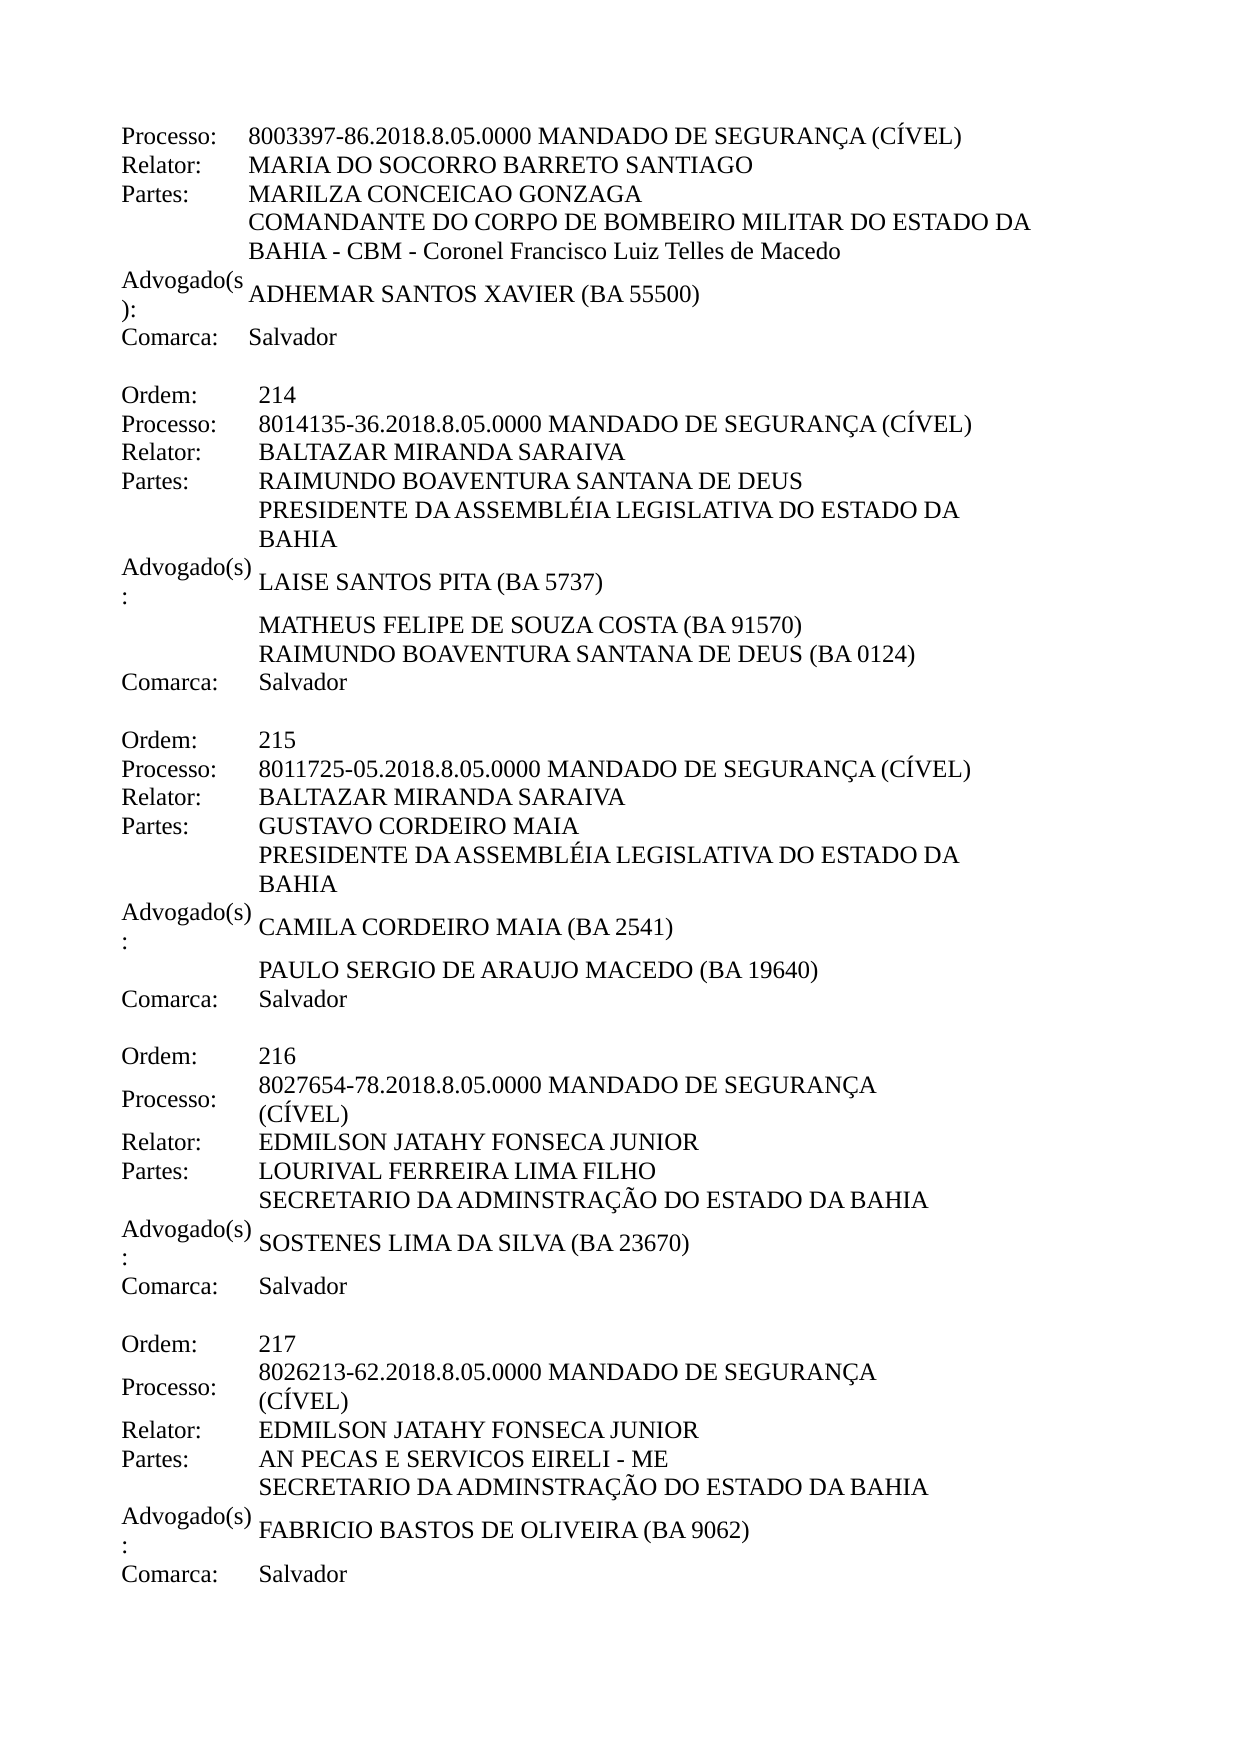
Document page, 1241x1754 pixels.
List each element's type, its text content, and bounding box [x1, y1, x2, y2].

table_cell AN PECAS E SERVICOS EIRELI - ME [258, 1444, 972, 1472]
table_cell Comarca: [121, 1559, 258, 1587]
table_cell Processo: [121, 409, 258, 437]
table_cell PRESIDENTE DA ASSEMBLÉIA LEGISLATIVA DO ESTADO DA BAHIA [258, 840, 1040, 897]
table_cell GUSTAVO CORDEIRO MAIA [258, 811, 1040, 840]
table_cell PRESIDENTE DA ASSEMBLÉIA LEGISLATIVA DO ESTADO DA BAHIA [258, 495, 1040, 552]
table_cell LAISE SANTOS PITA (BA 5737) [258, 553, 1040, 610]
table_header 216 [258, 1041, 972, 1070]
table_cell Relator: [121, 1415, 258, 1444]
table_cell Advogado(s): [121, 1501, 258, 1559]
table_cell [118, 118, 1122, 1619]
table_cell COMANDANTE DO CORPO DE BOMBEIRO MILITAR DO ESTADO DA BAHIA - CBM - Coronel Francisco Luiz Telles de Macedo [248, 208, 1098, 265]
table_cell MATHEUS FELIPE DE SOUZA COSTA (BA 91570) [258, 610, 1040, 639]
table_cell Partes: [121, 1156, 258, 1185]
table_cell 8011725-05.2018.8.05.0000 MANDADO DE SEGURANÇA (CÍVEL) [258, 754, 1040, 782]
table_cell ADHEMAR SANTOS XAVIER (BA 55500) [248, 265, 1098, 322]
table_cell EDMILSON JATAHY FONSECA JUNIOR [258, 1415, 972, 1444]
table_cell 8026213-62.2018.8.05.0000 MANDADO DE SEGURANÇA (CÍVEL) [258, 1358, 972, 1415]
table_cell Relator: [121, 783, 258, 811]
table_cell [121, 639, 258, 667]
table_cell Advogado(s): [121, 553, 258, 610]
table_header Ordem: [121, 1329, 258, 1357]
table_cell LOURIVAL FERREIRA LIMA FILHO [258, 1156, 972, 1185]
table_cell Advogado(s): [121, 265, 248, 322]
table_cell [121, 840, 258, 897]
table_cell [121, 1473, 258, 1501]
table_cell Comarca: [121, 1271, 258, 1300]
table_cell [121, 610, 258, 639]
table_cell EDMILSON JATAHY FONSECA JUNIOR [258, 1128, 972, 1156]
table_cell RAIMUNDO BOAVENTURA SANTANA DE DEUS (BA 0124) [258, 639, 1040, 667]
table_cell MARIA DO SOCORRO BARRETO SANTIAGO [248, 150, 1098, 179]
table_cell Relator: [121, 150, 248, 179]
table_header Ordem: [121, 725, 258, 754]
table_cell BALTAZAR MIRANDA SARAIVA [258, 438, 1040, 466]
table_header Ordem: [121, 380, 258, 409]
table_cell Processo: [121, 1358, 258, 1415]
table_cell FABRICIO BASTOS DE OLIVEIRA (BA 9062) [258, 1501, 972, 1559]
table_cell SECRETARIO DA ADMINSTRAÇÃO DO ESTADO DA BAHIA [258, 1473, 972, 1501]
table_cell Comarca: [121, 323, 248, 351]
table_cell Processo: [121, 121, 248, 150]
table_header 217 [258, 1329, 972, 1357]
table_cell Partes: [121, 179, 248, 207]
table_cell Salvador [258, 984, 1040, 1012]
table_header Ordem: [121, 1041, 258, 1070]
table_cell BALTAZAR MIRANDA SARAIVA [258, 783, 1040, 811]
table_cell Processo: [121, 754, 258, 782]
table_cell Advogado(s): [121, 1214, 258, 1271]
table_cell Partes: [121, 811, 258, 840]
table_cell Salvador [258, 1559, 972, 1587]
table_cell [121, 1185, 258, 1214]
table_cell SECRETARIO DA ADMINSTRAÇÃO DO ESTADO DA BAHIA [258, 1185, 972, 1214]
table_cell 8014135-36.2018.8.05.0000 MANDADO DE SEGURANÇA (CÍVEL) [258, 409, 1040, 437]
table_cell Processo: [121, 1070, 258, 1127]
table_cell Partes: [121, 466, 258, 495]
table_cell Advogado(s): [121, 898, 258, 955]
table_cell [121, 495, 258, 552]
table_cell Salvador [258, 668, 1040, 696]
table_cell 8003397-86.2018.8.05.0000 MANDADO DE SEGURANÇA (CÍVEL) [248, 121, 1098, 150]
table_cell 8027654-78.2018.8.05.0000 MANDADO DE SEGURANÇA (CÍVEL) [258, 1070, 972, 1127]
table_cell Comarca: [121, 668, 258, 696]
table_cell SOSTENES LIMA DA SILVA (BA 23670) [258, 1214, 972, 1271]
table_cell PAULO SERGIO DE ARAUJO MACEDO (BA 19640) [258, 955, 1040, 984]
table_cell Partes: [121, 1444, 258, 1472]
table_cell Relator: [121, 1128, 258, 1156]
table_cell CAMILA CORDEIRO MAIA (BA 2541) [258, 898, 1040, 955]
table_cell Relator: [121, 438, 258, 466]
table_cell RAIMUNDO BOAVENTURA SANTANA DE DEUS [258, 466, 1040, 495]
table_header 214 [258, 380, 1040, 409]
table_cell Salvador [258, 1271, 972, 1300]
table_cell Comarca: [121, 984, 258, 1012]
table_cell Salvador [248, 323, 1098, 351]
table_header 215 [258, 725, 1040, 754]
table_cell [121, 208, 248, 265]
table_cell [121, 955, 258, 984]
table_cell MARILZA CONCEICAO GONZAGA [248, 179, 1098, 207]
